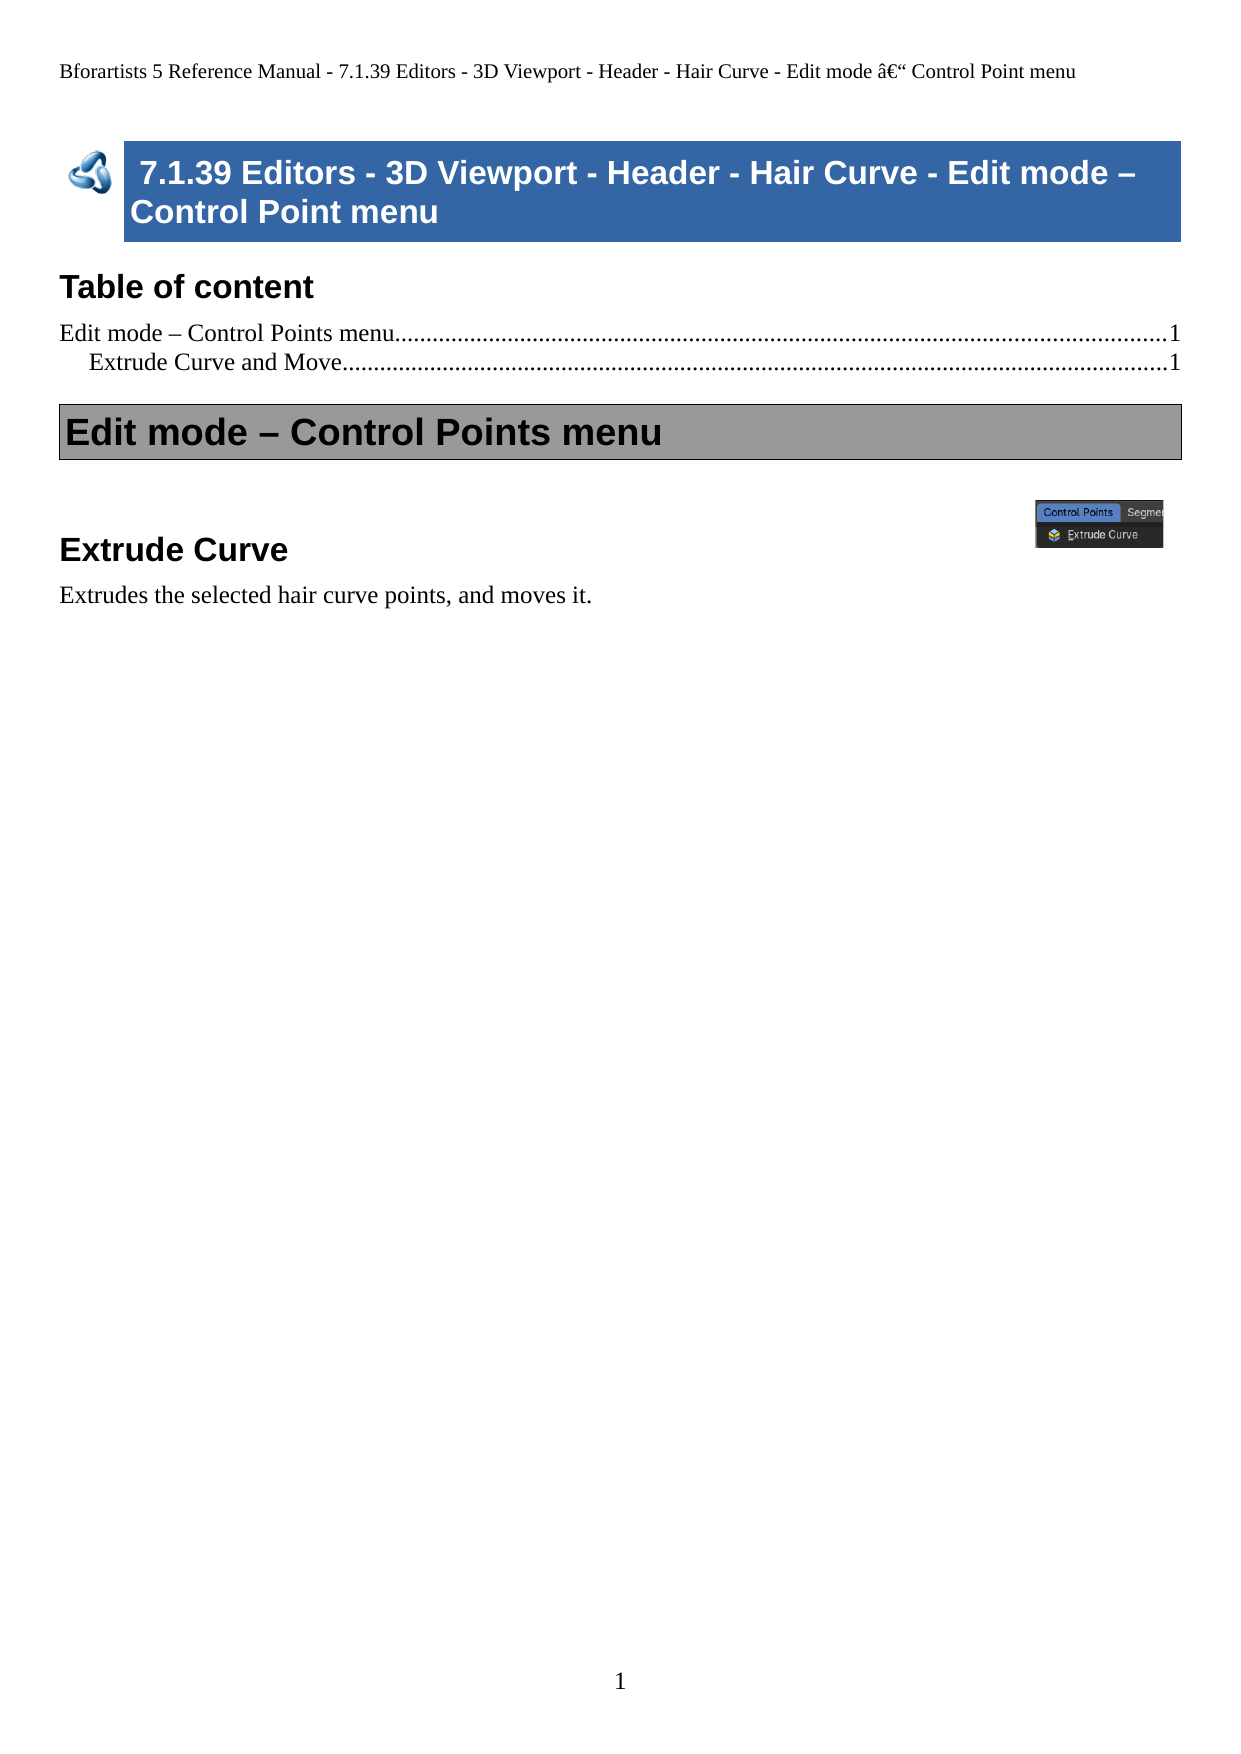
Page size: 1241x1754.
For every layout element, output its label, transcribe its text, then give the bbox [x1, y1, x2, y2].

text Extrude Curve and Move 1 [88, 347, 1181, 375]
table_header 7.1.39 Editors - 3D Viewport - Header - Hair Curve - Edit mode – Control Point menu [124, 141, 1181, 242]
picture [65, 147, 114, 197]
subtitle Table of content [59, 267, 1181, 305]
text Edit mode – Control Points menu 1 [59, 318, 1181, 347]
picture [1035, 500, 1164, 548]
subtitle Extrude Curve [59, 529, 1181, 568]
table_header Edit mode – Control Points menu [60, 405, 1181, 459]
text Extrudes the selected hair curve points, and moves it. [59, 581, 1181, 609]
table_header [59, 141, 124, 242]
